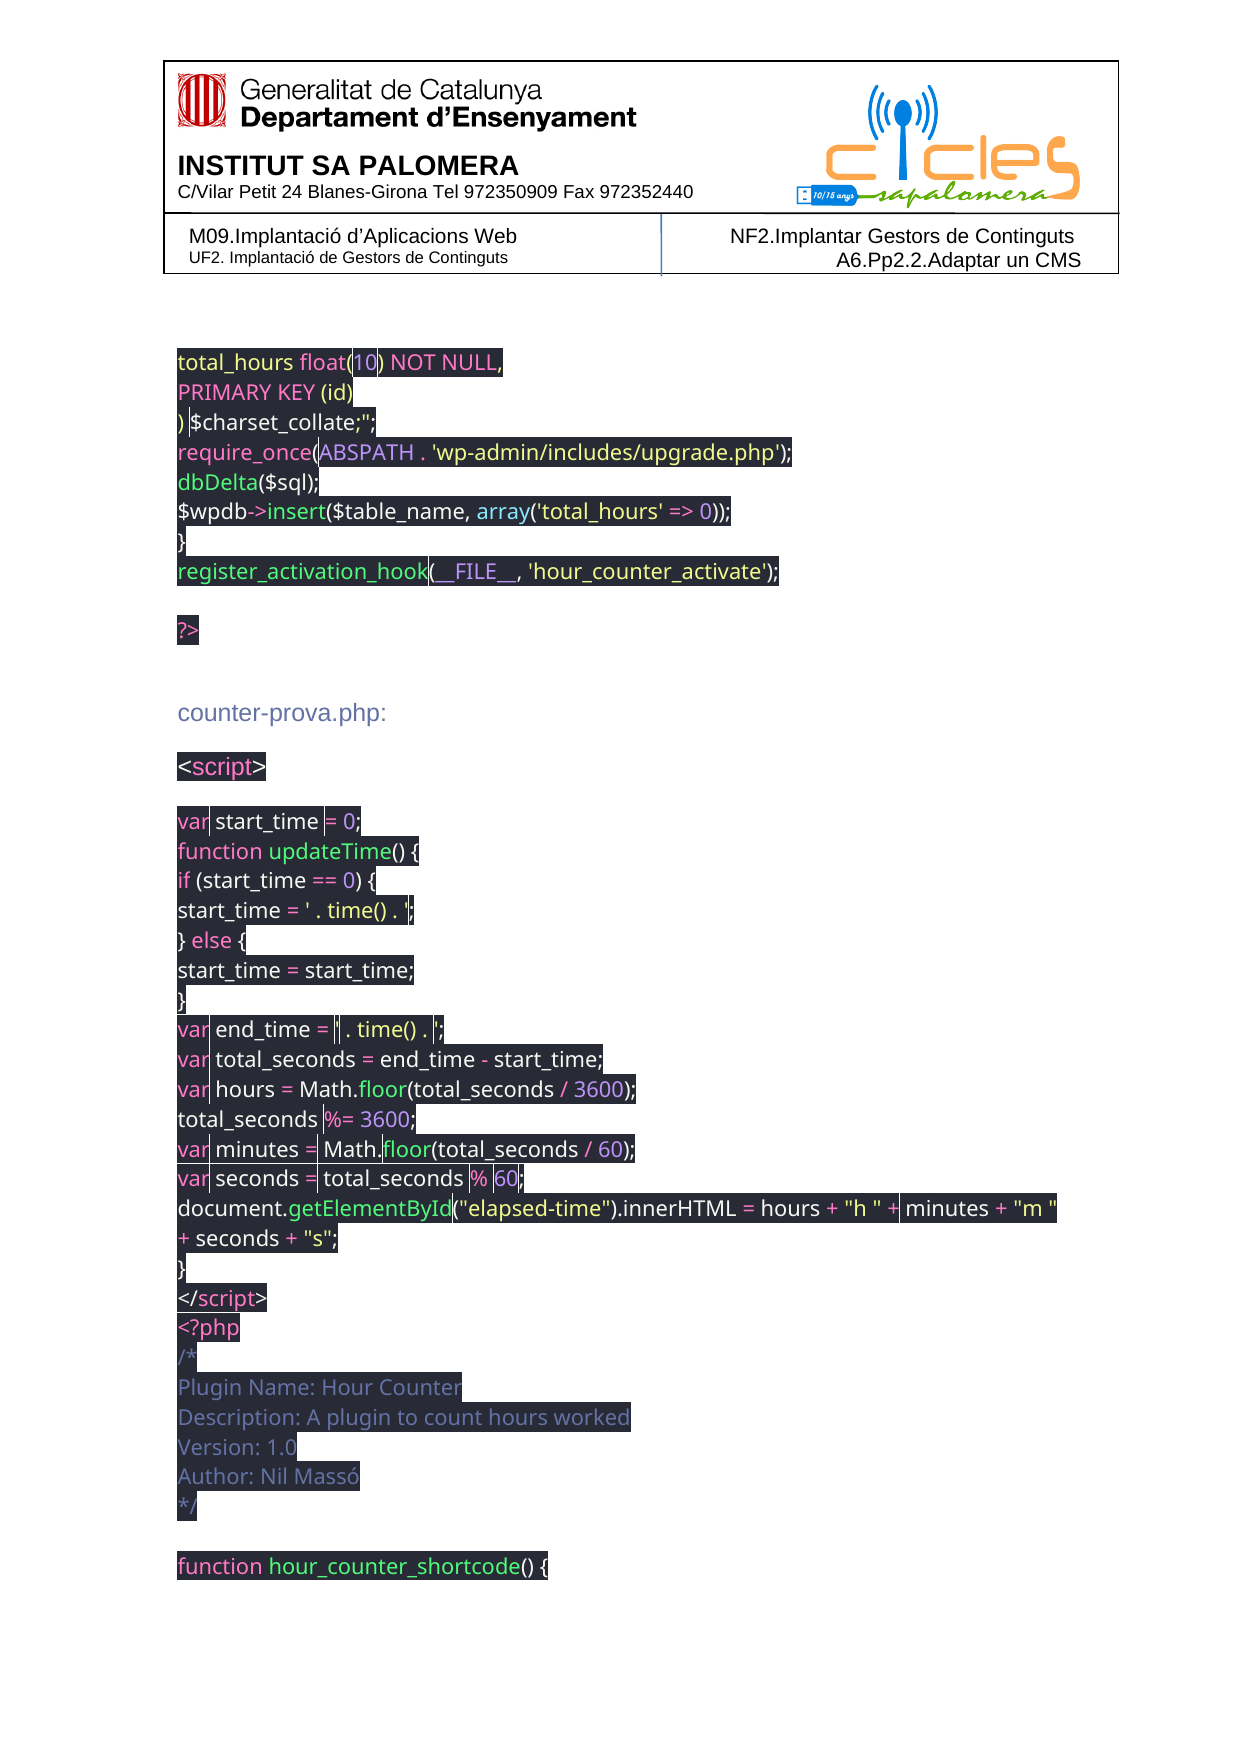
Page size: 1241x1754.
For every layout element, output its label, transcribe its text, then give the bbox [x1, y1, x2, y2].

text ?> [177, 615, 1063, 645]
text start_time = start_time; [177, 955, 1063, 985]
text Version: 1.0 [177, 1432, 1063, 1461]
text } else { [177, 925, 1063, 955]
text var end_time = ' . time() . '; [177, 1014, 1063, 1044]
text Author: Nil Massó [177, 1461, 1063, 1491]
text var start_time = 0; [177, 806, 1063, 836]
text total_seconds %= 3600; [177, 1104, 1063, 1134]
text PRIMARY KEY (id) [177, 377, 1063, 407]
text } [177, 985, 1063, 1014]
text total_hours float(10) NOT NULL, [177, 347, 1063, 377]
text dbDelta($sql); [177, 467, 1063, 496]
text var hours = Math.floor(total_seconds / 3600); [177, 1074, 1063, 1104]
text /* [177, 1342, 1063, 1372]
text document.getElementById("elapsed-time").innerHTML = hours + "h " + minutes + "m " + seconds + "s"; [177, 1193, 1063, 1253]
text Description: A plugin to count hours worked [177, 1402, 1063, 1432]
text register_activation_hook(__FILE__, 'hour_counter_activate'); [177, 556, 1063, 586]
text counter-prova.php: [177, 698, 1063, 727]
text Plugin Name: Hour Counter [177, 1372, 1063, 1402]
text start_time = ' . time() . '; [177, 895, 1063, 925]
text <script> [177, 752, 1063, 781]
text function updateTime() { [177, 836, 1063, 866]
text } [177, 526, 1063, 556]
text var seconds = total_seconds % 60; [177, 1163, 1063, 1193]
text $wpdb->insert($table_name, array('total_hours' => 0)); [177, 496, 1063, 526]
text */ [177, 1491, 1063, 1521]
text </script> [177, 1283, 1063, 1312]
text if (start_time == 0) { [177, 866, 1063, 895]
text } [177, 1253, 1063, 1283]
text <?php [177, 1312, 1063, 1342]
text var total_seconds = end_time - start_time; [177, 1044, 1063, 1074]
picture [791, 71, 1085, 218]
text ) $charset_collate;"; [177, 407, 1063, 437]
text function hour_counter_shortcode() { [177, 1551, 1063, 1580]
text var minutes = Math.floor(total_seconds / 60); [177, 1134, 1063, 1163]
text require_once(ABSPATH . 'wp-admin/includes/upgrade.php'); [177, 437, 1063, 467]
